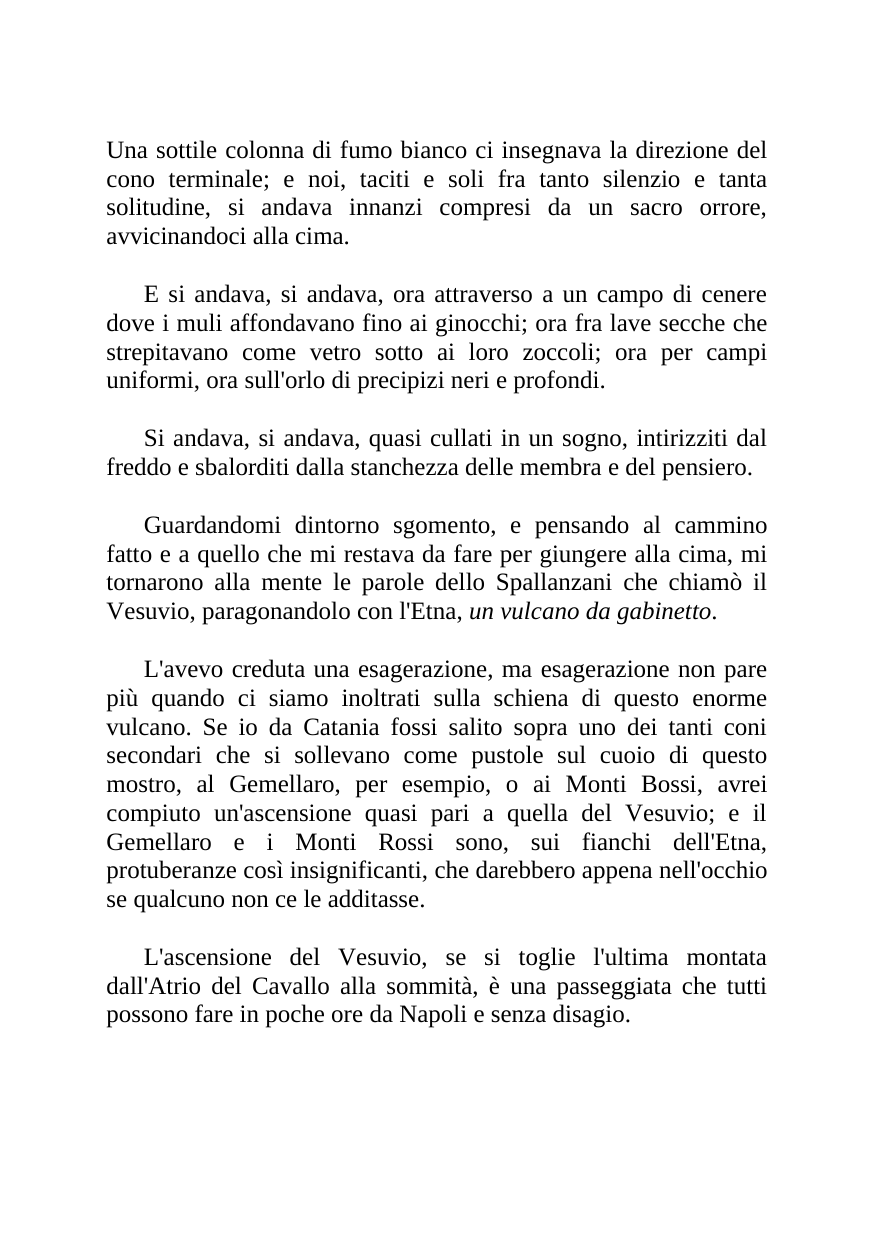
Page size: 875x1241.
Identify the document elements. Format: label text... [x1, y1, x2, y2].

text L'avevo creduta una esagerazione, ma esagerazione non pare più quando ci siamo inoltrati sulla schiena di questo enorme vulcano. Se io da Catania fossi salito sopra uno dei tanti coni secondari che si sollevano come pustole sul cuoio di questo mostro, al Gemellaro, per esempio, o ai Monti Bossi, avrei compiuto un'ascensione quasi pari a quella del Vesuvio; e il Gemellaro e i Monti Rossi sono, sui fianchi dell'Etna, protuberanze così insignificanti, che darebbero appena nell'occhio se qualcuno non ce le additasse. [106, 654, 768, 913]
text Una sottile colonna di fumo bianco ci insegnava la direzione del cono terminale; e noi, taciti e soli fra tanto silenzio e tanta solitudine, si andava innanzi compresi da un sacro orrore, avvicinandoci alla cima. [106, 135, 768, 250]
text Si andava, si andava, quasi cullati in un sogno, intirizziti dal freddo e sbalorditi dalla stanchezza delle membra e del pensiero. [106, 423, 768, 481]
text L'ascensione del Vesuvio, se si toglie l'ultima montata dall'Atrio del Cavallo alla sommità, è una passeggiata che tutti possono fare in poche ore da Napoli e senza disagio. [106, 942, 768, 1028]
text Guardandomi dintorno sgomento, e pensando al cammino fatto e a quello che mi restava da fare per giungere alla cima, mi tornarono alla mente le parole dello Spallanzani che chiamò il Vesuvio, paragonandolo con l'Etna, un vulcano da gabinetto. [106, 510, 768, 625]
text E si andava, si andava, ora attraverso a un campo di cenere dove i muli affondavano fino ai ginocchi; ora fra lave secche che strepitavano come vetro sotto ai loro zoccoli; ora per campi uniformi, ora sull'orlo di precipizi neri e profondi. [106, 279, 768, 394]
